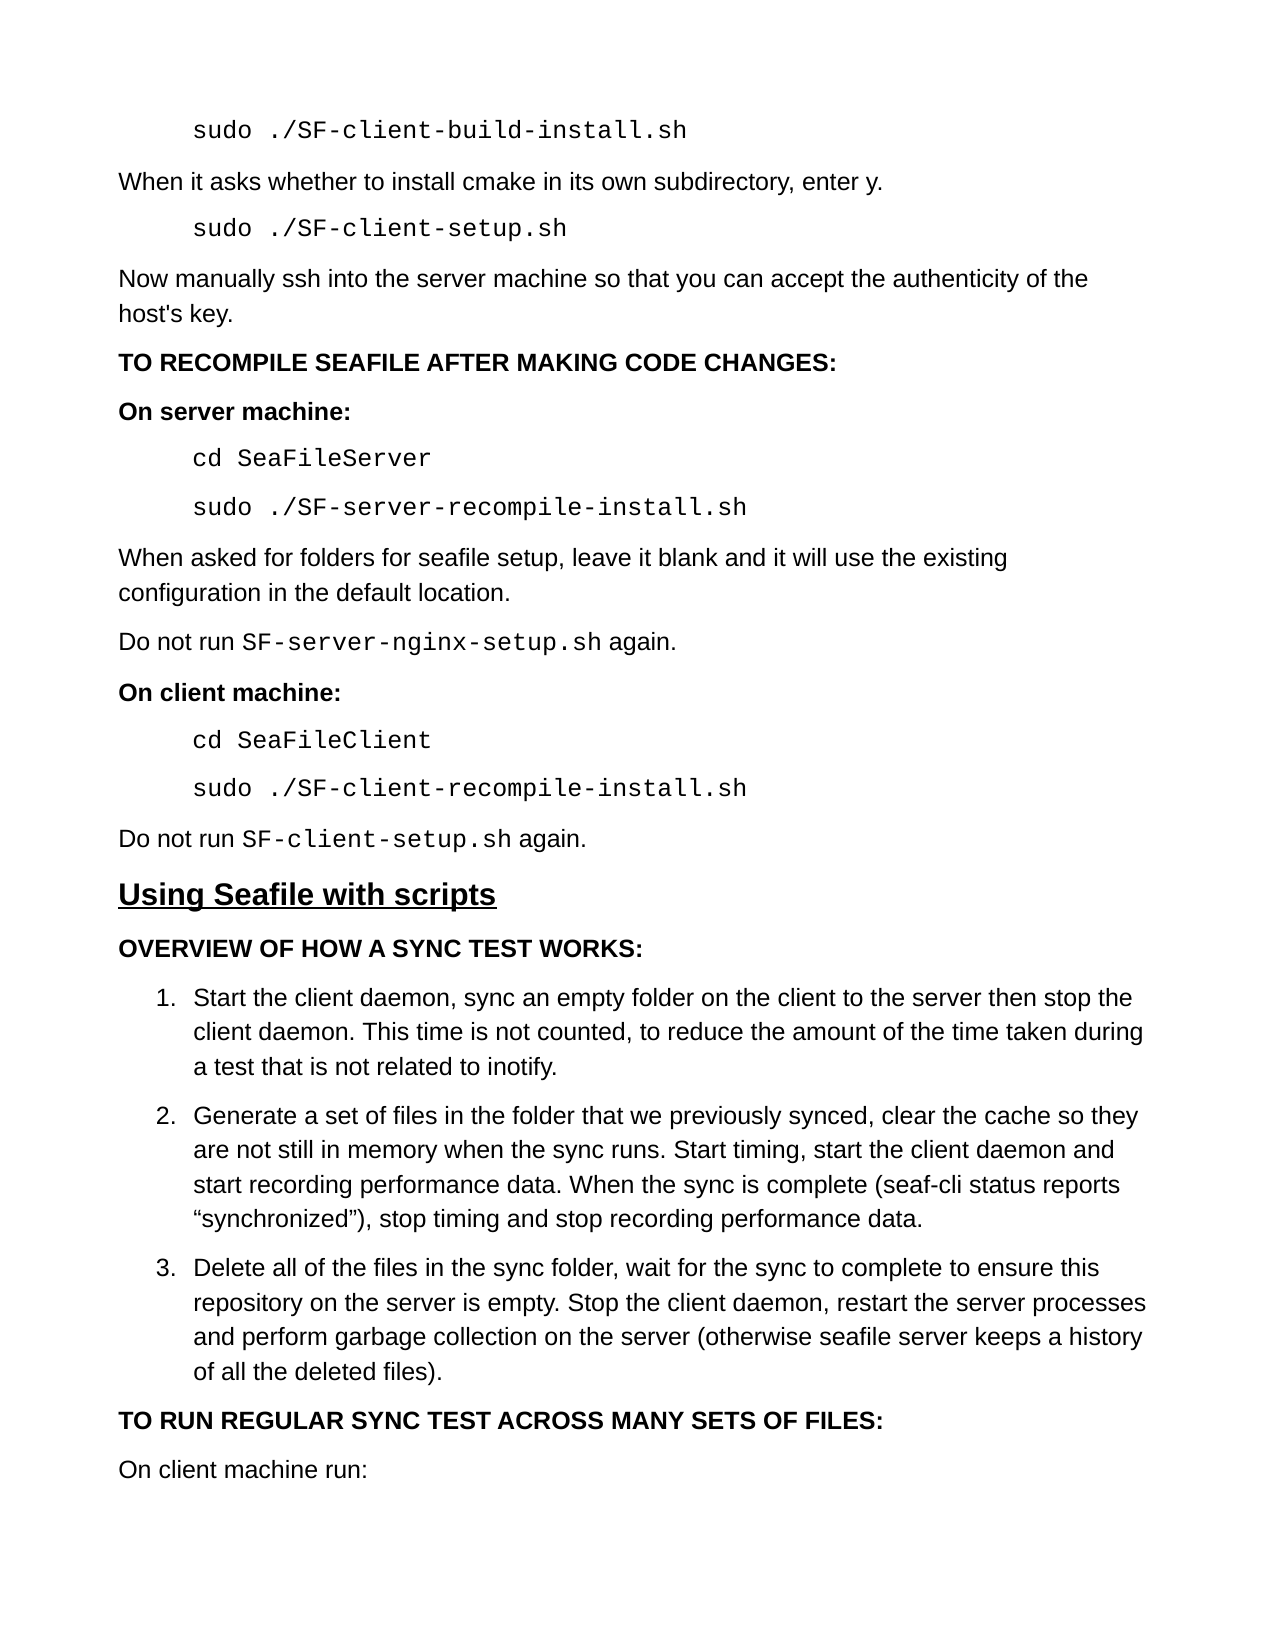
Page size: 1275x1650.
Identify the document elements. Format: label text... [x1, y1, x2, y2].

list Delete all of the files in the sync folder, wait for the sync to complete to ensure this repository on the server is empty. Stop the client daemon, restart the server processes and perform garbage collection on the server (otherwise seafile server keeps a history of all the deleted files). [156, 1253, 1157, 1386]
text On server machine: [118, 397, 1157, 426]
text sudo ./SF-server-recompile-install.sh [118, 494, 1157, 523]
text When asked for folders for seafile setup, leave it blank and it will use the existing configuration in the default location. [118, 543, 1157, 606]
text Do not run SF-client-setup.sh again. [118, 824, 1157, 855]
text cd SeaFileServer [118, 446, 1157, 474]
text Do not run SF-server-nginx-setup.sh again. [118, 627, 1157, 657]
text sudo ./SF-client-build-install.sh [118, 118, 1157, 146]
text TO RECOMPILE SEAFILE AFTER MAKING CODE CHANGES: [118, 348, 1157, 377]
text sudo ./SF-client-recompile-install.sh [118, 776, 1157, 804]
list Start the client daemon, sync an empty folder on the client to the server then stop the client daemon. This time is not counted, to reduce the amount of the time taken during a test that is not related to inotify. [156, 983, 1157, 1081]
text On client machine: [118, 678, 1157, 707]
text cd SeaFileClient [118, 727, 1157, 756]
text When it asks whether to install cmake in its own subdirectory, enter y. [118, 167, 1157, 195]
text On client machine run: [118, 1455, 1157, 1484]
list Generate a set of files in the folder that we previously synced, clear the cache so they are not still in memory when the sync runs. Start timing, start the client daemon and start recording performance data. When the sync is complete (seaf-cli status reports “synchronized”), stop timing and stop recording performance data. [156, 1101, 1157, 1233]
text OVERVIEW OF HOW A SYNC TEST WORKS: [118, 934, 1157, 962]
text Using Seafile with scripts [118, 876, 1157, 912]
text TO RUN REGULAR SYNC TEST ACROSS MANY SETS OF FILES: [118, 1406, 1157, 1434]
text sudo ./SF-client-setup.sh [118, 216, 1157, 244]
text Now manually ssh into the server machine so that you can accept the authenticity of the host's key. [118, 264, 1157, 327]
